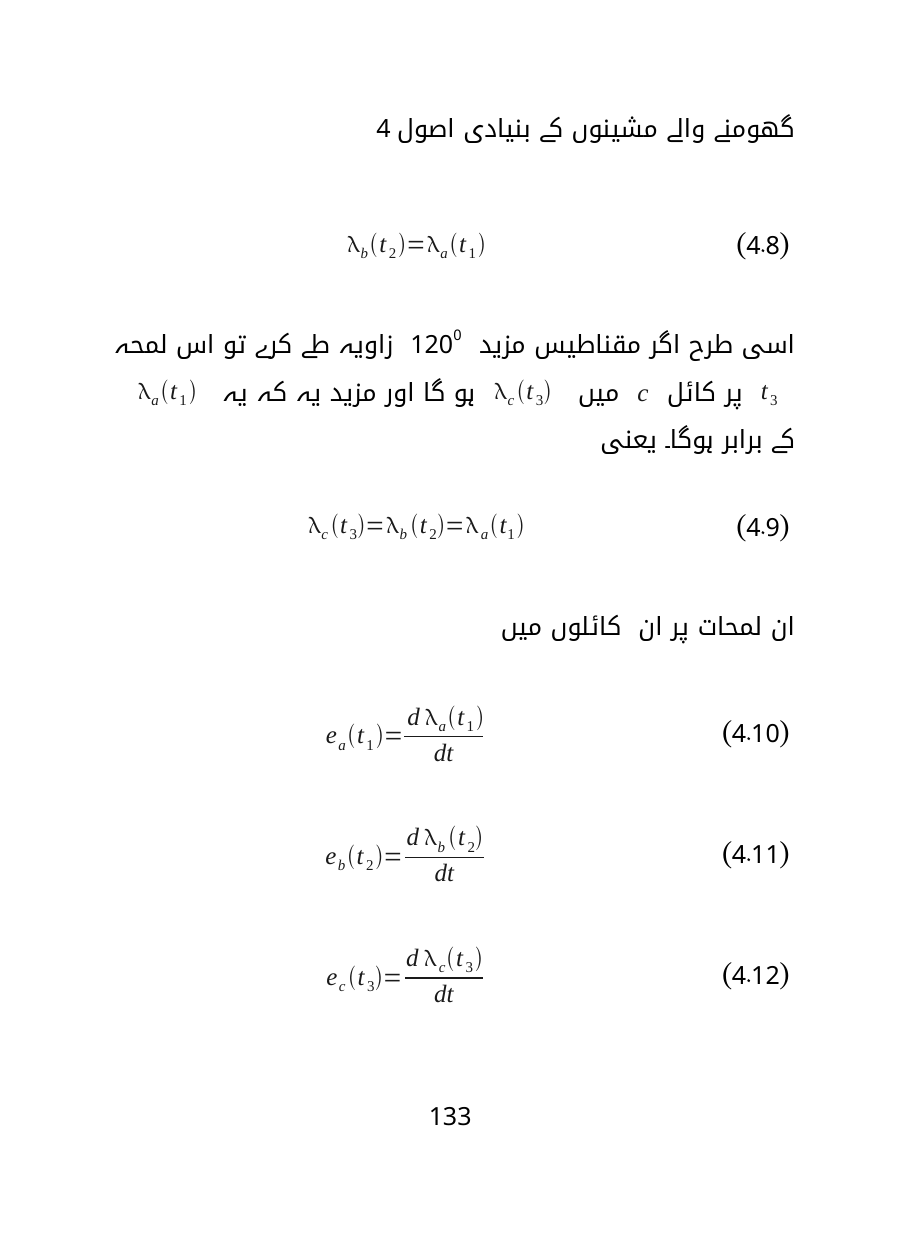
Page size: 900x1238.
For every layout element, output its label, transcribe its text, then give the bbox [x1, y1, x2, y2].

table_header (4.11) [697, 818, 795, 905]
table_header [105, 818, 697, 905]
text ان لمحات پر ان کائلوں میں [105, 603, 795, 651]
table_header (4.9) [718, 498, 795, 569]
table_header [105, 216, 718, 288]
table_header (4.12) [697, 939, 795, 1025]
table_header (4.10) [697, 698, 795, 784]
table_header [105, 939, 697, 1025]
table_header [105, 498, 718, 569]
table_header (4.8) [718, 216, 795, 288]
table_header [105, 698, 697, 784]
text اسی طرح اگر مقناطیس مزید 1200 زاویہ طے کرے تو اس لمحہ پر کائلمیں ہو گا اور مزید یہ کہ یہ کے برابر ہوگا۔ یعنی [105, 322, 795, 464]
